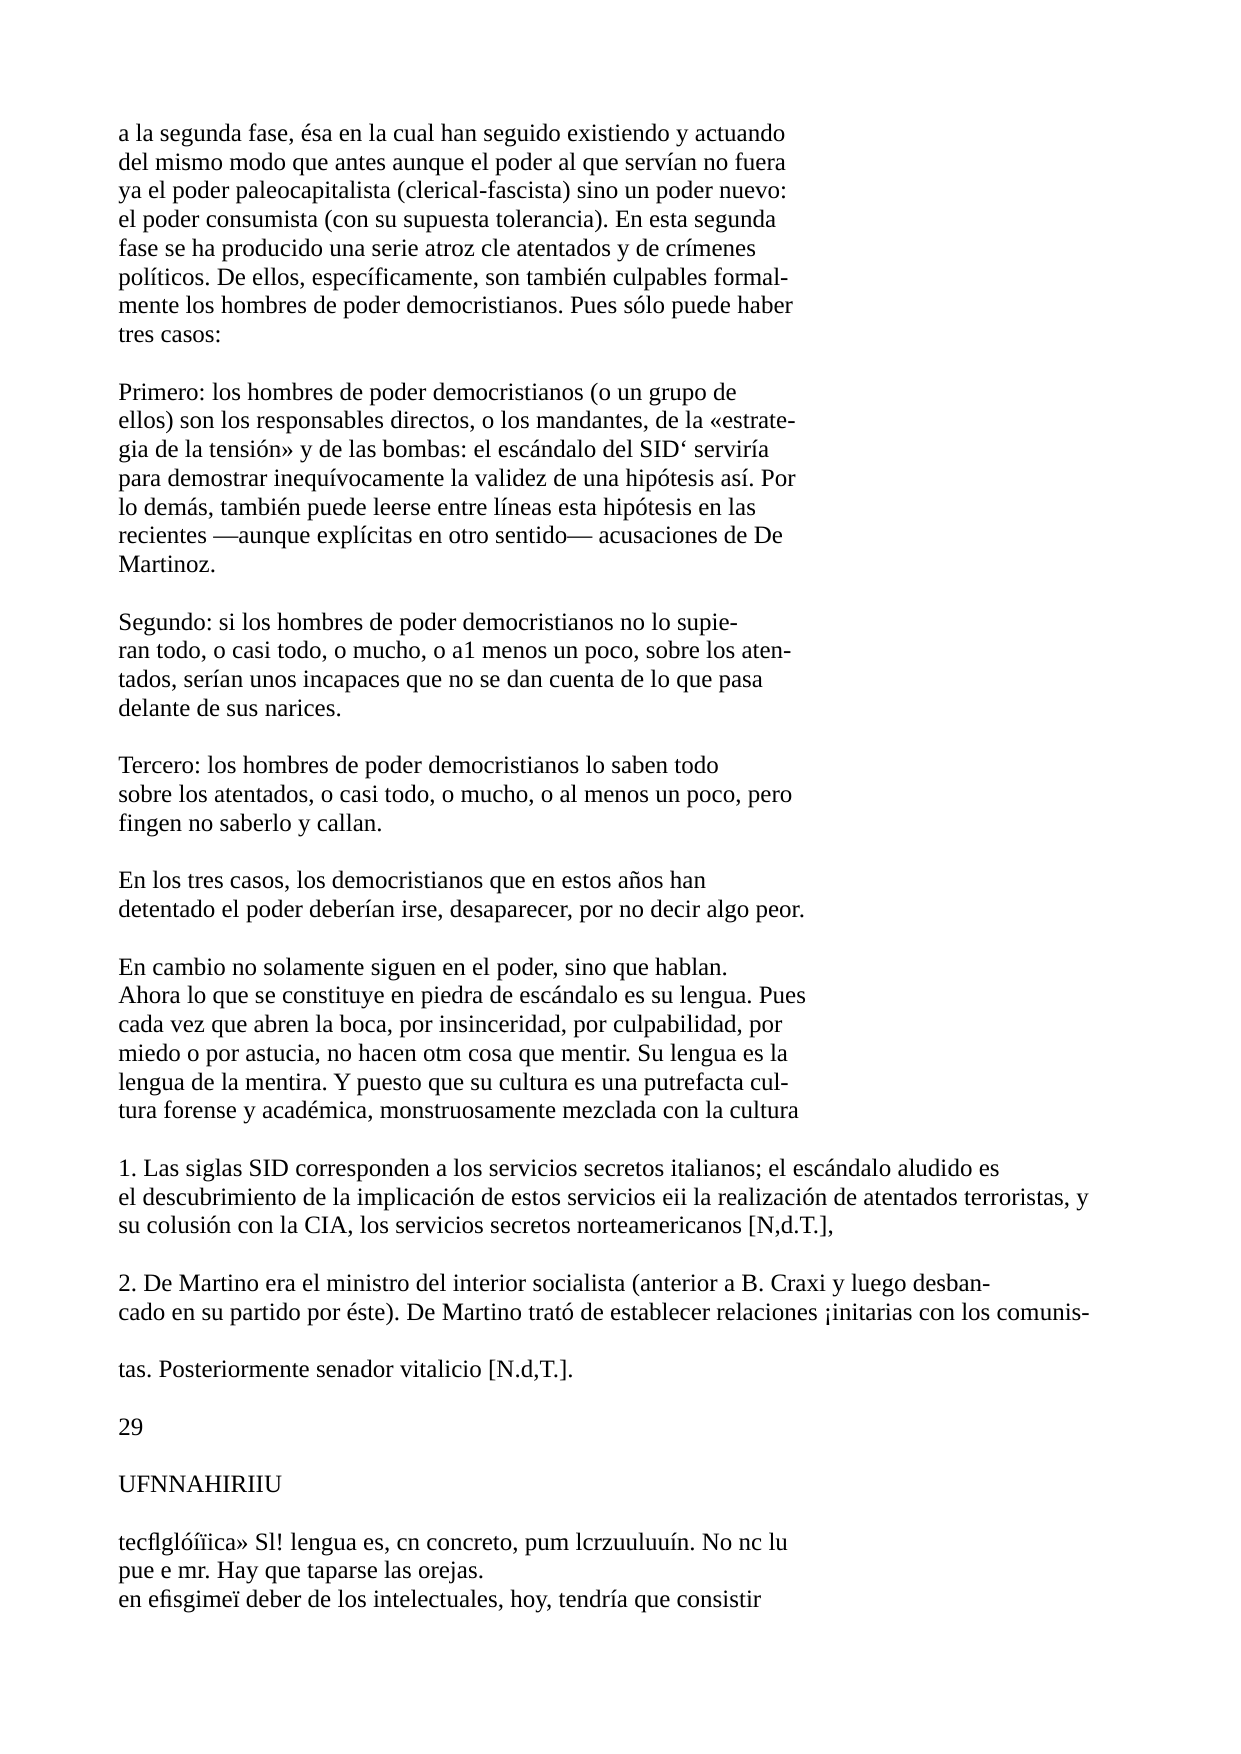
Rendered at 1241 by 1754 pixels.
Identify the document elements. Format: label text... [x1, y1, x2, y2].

text el descubrimiento de la implicación de estos servicios eii la realización de atentados terroristas, y [118, 1182, 1122, 1211]
text cado en su partido por éste). De Martino trató de establecer relaciones ¡initarias con los comunis- [118, 1297, 1122, 1326]
text Ahora lo que se constituye en piedra de escándalo es su lengua. Pues [118, 981, 1122, 1009]
text tados, serían unos incapaces que no se dan cuenta de lo que pasa [118, 664, 1122, 693]
text Tercero: los hombres de poder democristianos lo saben todo [118, 751, 1122, 779]
text tas. Posteriormente senador vitalicio [N.d,T.]. [118, 1354, 1122, 1383]
text lengua de la mentira. Y puesto que su cultura es una putrefacta cul- [118, 1067, 1122, 1096]
text 29 [118, 1412, 1122, 1441]
text políticos. De ellos, específicamente, son también culpables formal- [118, 262, 1122, 291]
text tura forense y académica, monstruosamente mezclada con la cultura [118, 1096, 1122, 1124]
text Segundo: si los hombres de poder democristianos no lo supie- [118, 607, 1122, 636]
text tres casos: [118, 319, 1122, 348]
text 2. De Martino era el ministro del interior socialista (anterior a B. Craxi y luego desban- [118, 1268, 1122, 1297]
text su colusión con la CIA, los servicios secretos norteamericanos [N,d.T.], [118, 1211, 1122, 1239]
text En cambio no solamente siguen en el poder, sino que hablan. [118, 952, 1122, 981]
text cada vez que abren la boca, por insinceridad, por culpabilidad, por [118, 1009, 1122, 1038]
text pue e mr. Hay que taparse las orejas. [118, 1556, 1122, 1584]
text a la segunda fase, ésa en la cual han seguido existiendo y actuando [118, 118, 1122, 147]
text Martinoz. [118, 549, 1122, 578]
text fingen no saberlo y callan. [118, 808, 1122, 837]
text del mismo modo que antes aunque el poder al que servían no fuera [118, 147, 1122, 176]
text ya el poder paleocapitalista (clerical-fascista) sino un poder nuevo: [118, 176, 1122, 204]
text fase se ha producido una serie atroz cle atentados y de crímenes [118, 233, 1122, 262]
text ellos) son los responsables directos, o los mandantes, de la «estrate- [118, 406, 1122, 434]
text en eﬁsgimeï deber de los intelectuales, hoy, tendría que consistir [118, 1584, 1122, 1613]
text sobre los atentados, o casi todo, o mucho, o al menos un poco, pero [118, 779, 1122, 808]
text ran todo, o casi todo, o mucho, o a1 menos un poco, sobre los aten- [118, 636, 1122, 664]
text delante de sus narices. [118, 693, 1122, 722]
text gia de la tensión» y de las bombas: el escándalo del SID‘ serviría [118, 434, 1122, 463]
text detentado el poder deberían irse, desaparecer, por no decir algo peor. [118, 894, 1122, 923]
text UFNNAHIRIIU [118, 1469, 1122, 1498]
text mente los hombres de poder democristianos. Pues sólo puede haber [118, 291, 1122, 319]
text Primero: los hombres de poder democristianos (o un grupo de [118, 377, 1122, 406]
text para demostrar inequívocamente la validez de una hipótesis así. Por [118, 463, 1122, 492]
text 1. Las siglas SID corresponden a los servicios secretos italianos; el escándalo aludido es [118, 1153, 1122, 1182]
text lo demás, también puede leerse entre líneas esta hipótesis en las [118, 492, 1122, 521]
text En los tres casos, los democristianos que en estos años han [118, 866, 1122, 894]
text recientes —aunque explícitas en otro sentido— acusaciones de De [118, 521, 1122, 549]
text miedo o por astucia, no hacen otm cosa que mentir. Su lengua es la [118, 1038, 1122, 1067]
text el poder consumista (con su supuesta tolerancia). En esta segunda [118, 204, 1122, 233]
text tecﬂglóíïica» Sl! lengua es, cn concreto, pum lcrzuuluuín. No nc lu [118, 1527, 1122, 1556]
